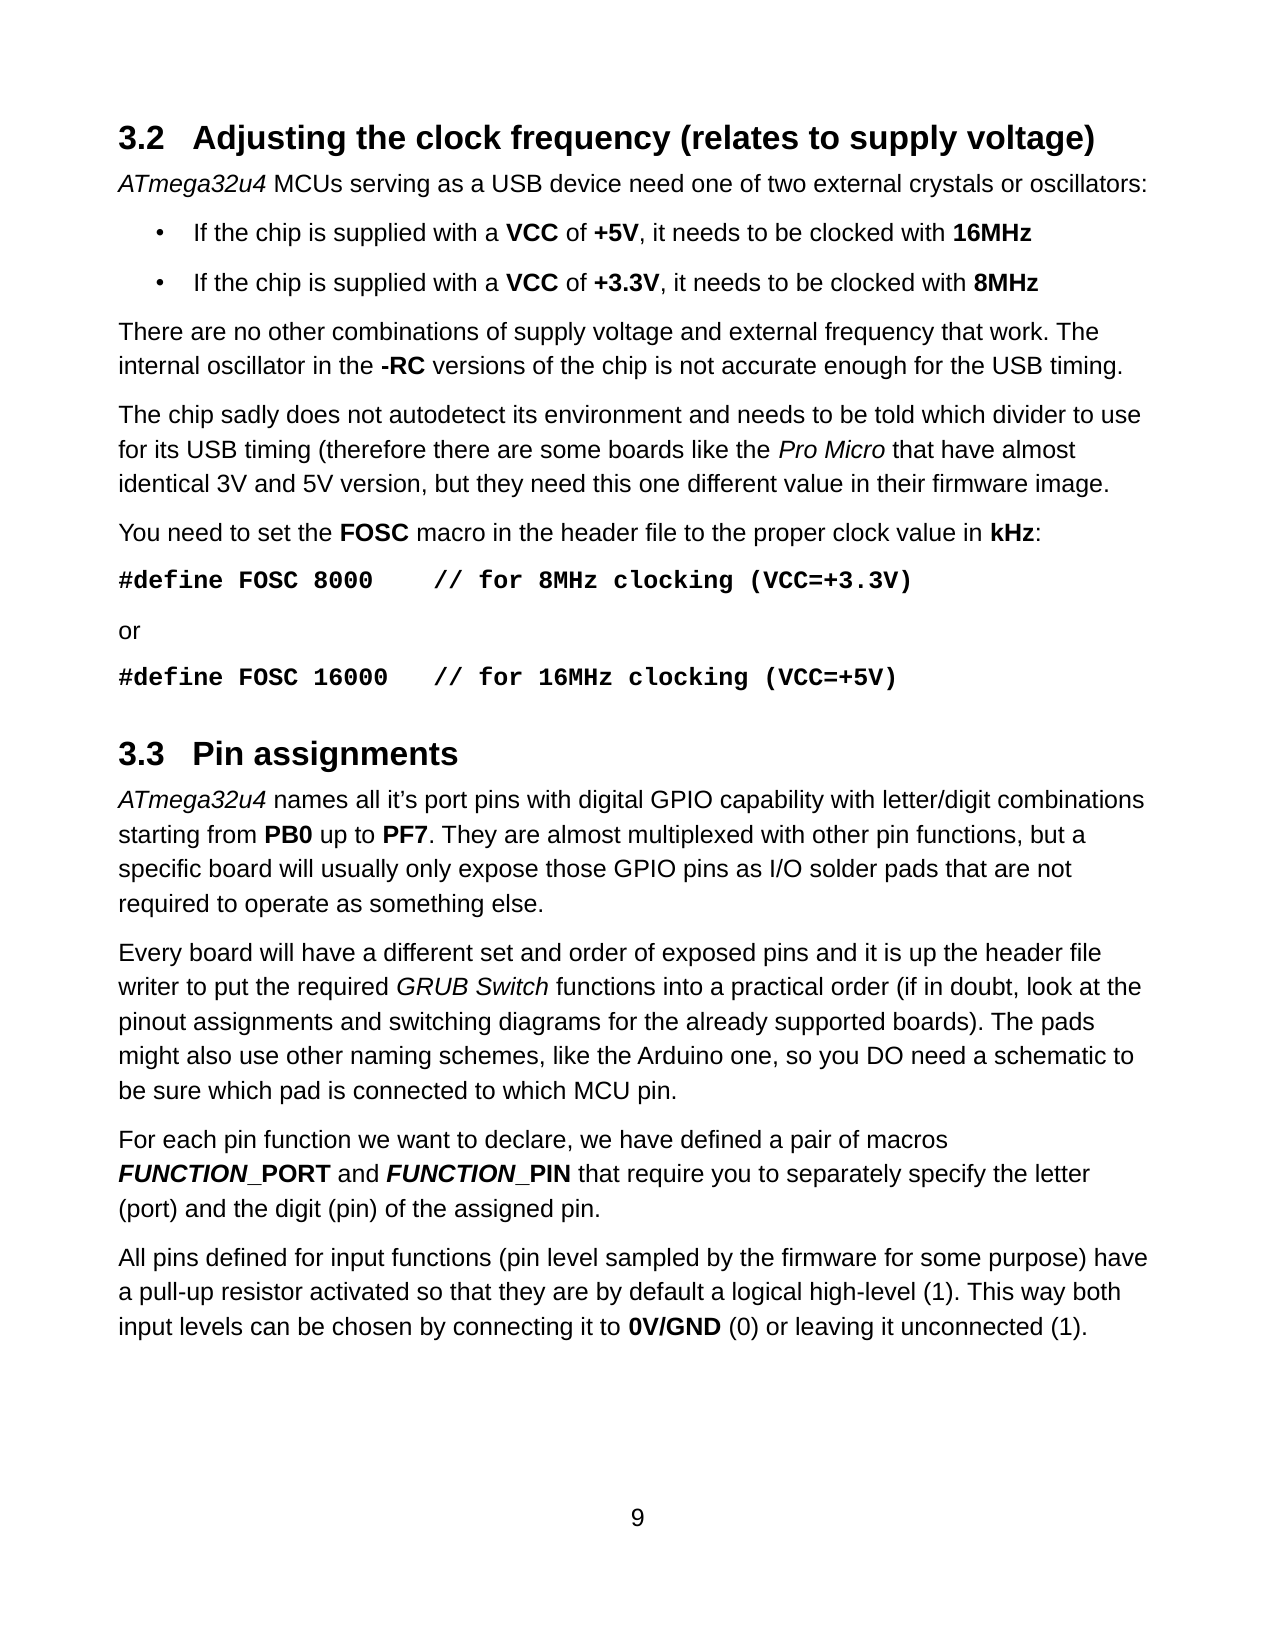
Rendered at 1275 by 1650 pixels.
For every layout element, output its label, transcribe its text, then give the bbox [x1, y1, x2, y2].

text The chip sadly does not autodetect its environment and needs to be told which divider to use for its USB timing (therefore there are some boards like the Pro Micro that have almost identical 3V and 5V version, but they need this one different value in their firmware image. [118, 400, 1157, 498]
text ATmega32u4 names all it’s port pins with digital GPIO capability with letter/digit combinations starting from PB0 up to PF7. They are almost multiplexed with other pin functions, but a specific board will usually only expose those GPIO pins as I/O solder pads that are not required to operate as something else. [118, 785, 1157, 918]
subtitle Adjusting the clock frequency (relates to supply voltage) [118, 118, 1157, 157]
list If the chip is supplied with a VCC of +3.3V, it needs to be clocked with 8MHz [156, 267, 1157, 296]
subtitle Pin assignments [118, 734, 1157, 773]
text Every board will have a different set and order of exposed pins and it is up the header file writer to put the required GRUB Switch functions into a practical order (if in doubt, look at the pinout assignments and switching diagrams for the already supported boards). The pads might also use other naming schemes, like the Arduino one, so you DO need a schematic to be sure which pad is connected to which MCU pin. [118, 938, 1157, 1104]
text There are no other combinations of supply voltage and external frequency that work. The internal oscillator in the -RC versions of the chip is not accurate enough for the USB timing. [118, 317, 1157, 380]
text ATmega32u4 MCUs serving as a USB device need one of two external crystals or oscillators: [118, 169, 1157, 198]
text You need to set the FOSC macro in the header file to the proper clock value in kHz: [118, 518, 1157, 547]
text or [118, 616, 1157, 644]
text For each pin function we want to declare, we have defined a pair of macros FUNCTION_PORT and FUNCTION_PIN that require you to separately specify the letter (port) and the digit (pin) of the assigned pin. [118, 1125, 1157, 1223]
text #define FOSC 16000 // for 16MHz clocking (VCC=+5V) [118, 665, 1157, 693]
text #define FOSC 8000 // for 8MHz clocking (VCC=+3.3V) [118, 567, 1157, 596]
text All pins defined for input functions (pin level sampled by the firmware for some purpose) have a pull-up resistor activated so that they are by default a logical high-level (1). This way both input levels can be chosen by connecting it to 0V/GND (0) or leaving it unconnected (1). [118, 1243, 1157, 1341]
list If the chip is supplied with a VCC of +5V, it needs to be clocked with 16MHz [156, 218, 1157, 247]
